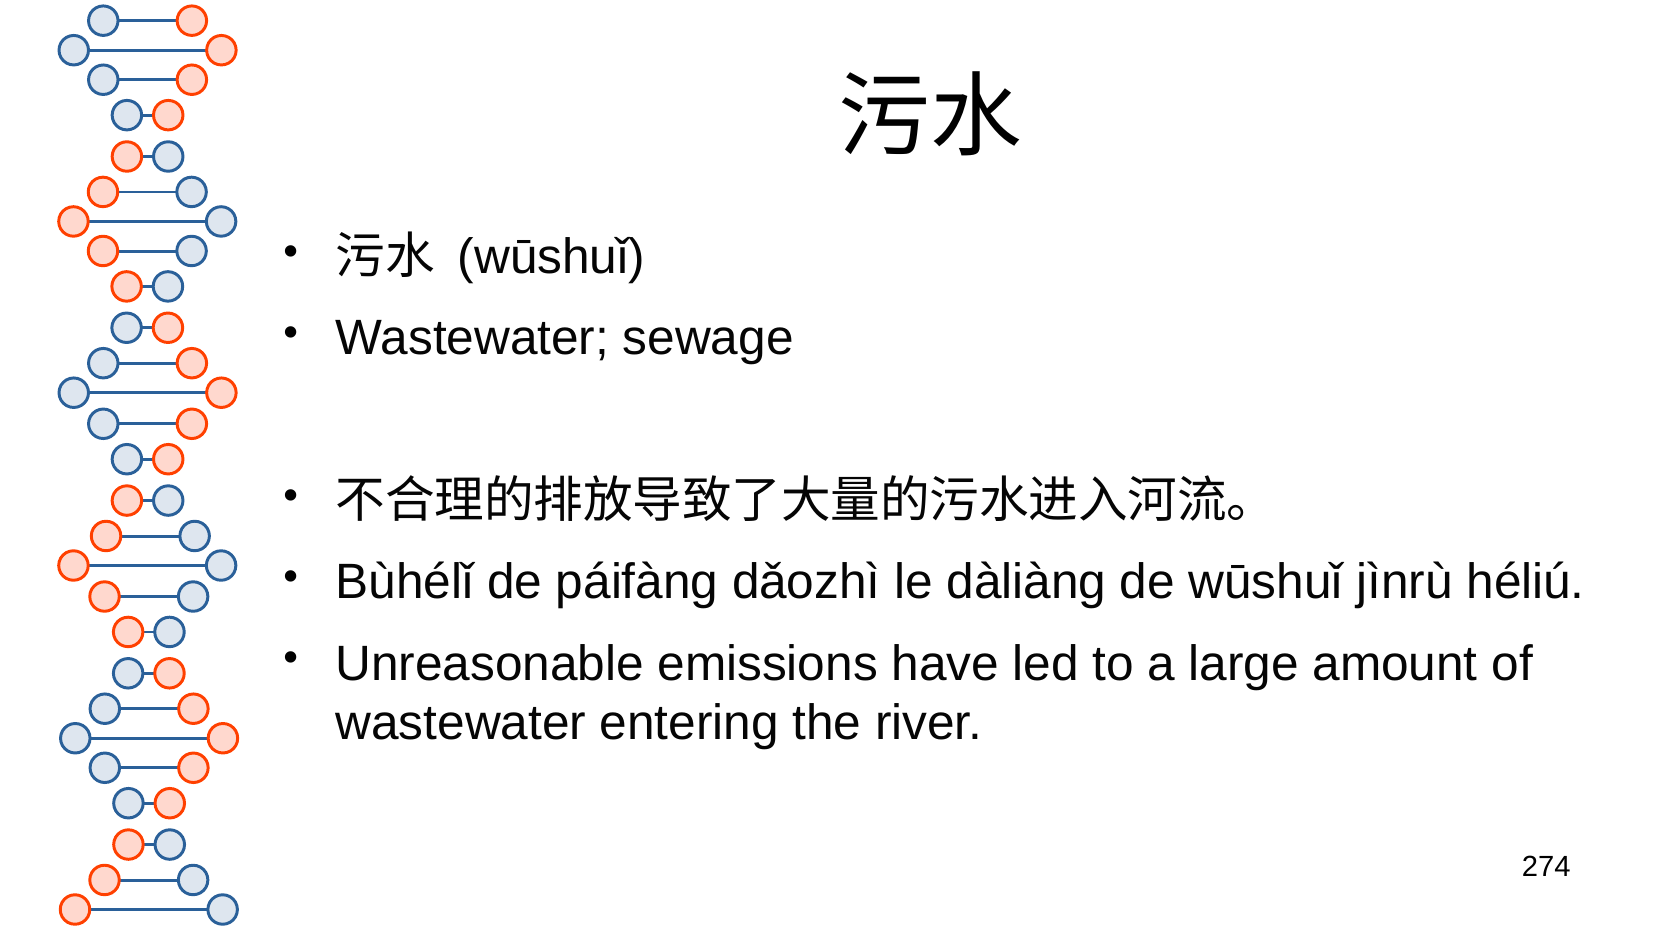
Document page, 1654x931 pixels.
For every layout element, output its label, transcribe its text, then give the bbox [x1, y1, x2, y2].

list 污水 (wūshuǐ) Wastewater; sewage 不合理的排放导致了大量的污水进入河流。 Bùhélǐ de páifàng dǎozhì le dàliàng de wūshuǐ jìnrù héliú. Unreasonable emissions have led to a large amount of wastewater entering the river. [265, 224, 1595, 764]
title 污水 [265, 35, 1595, 189]
